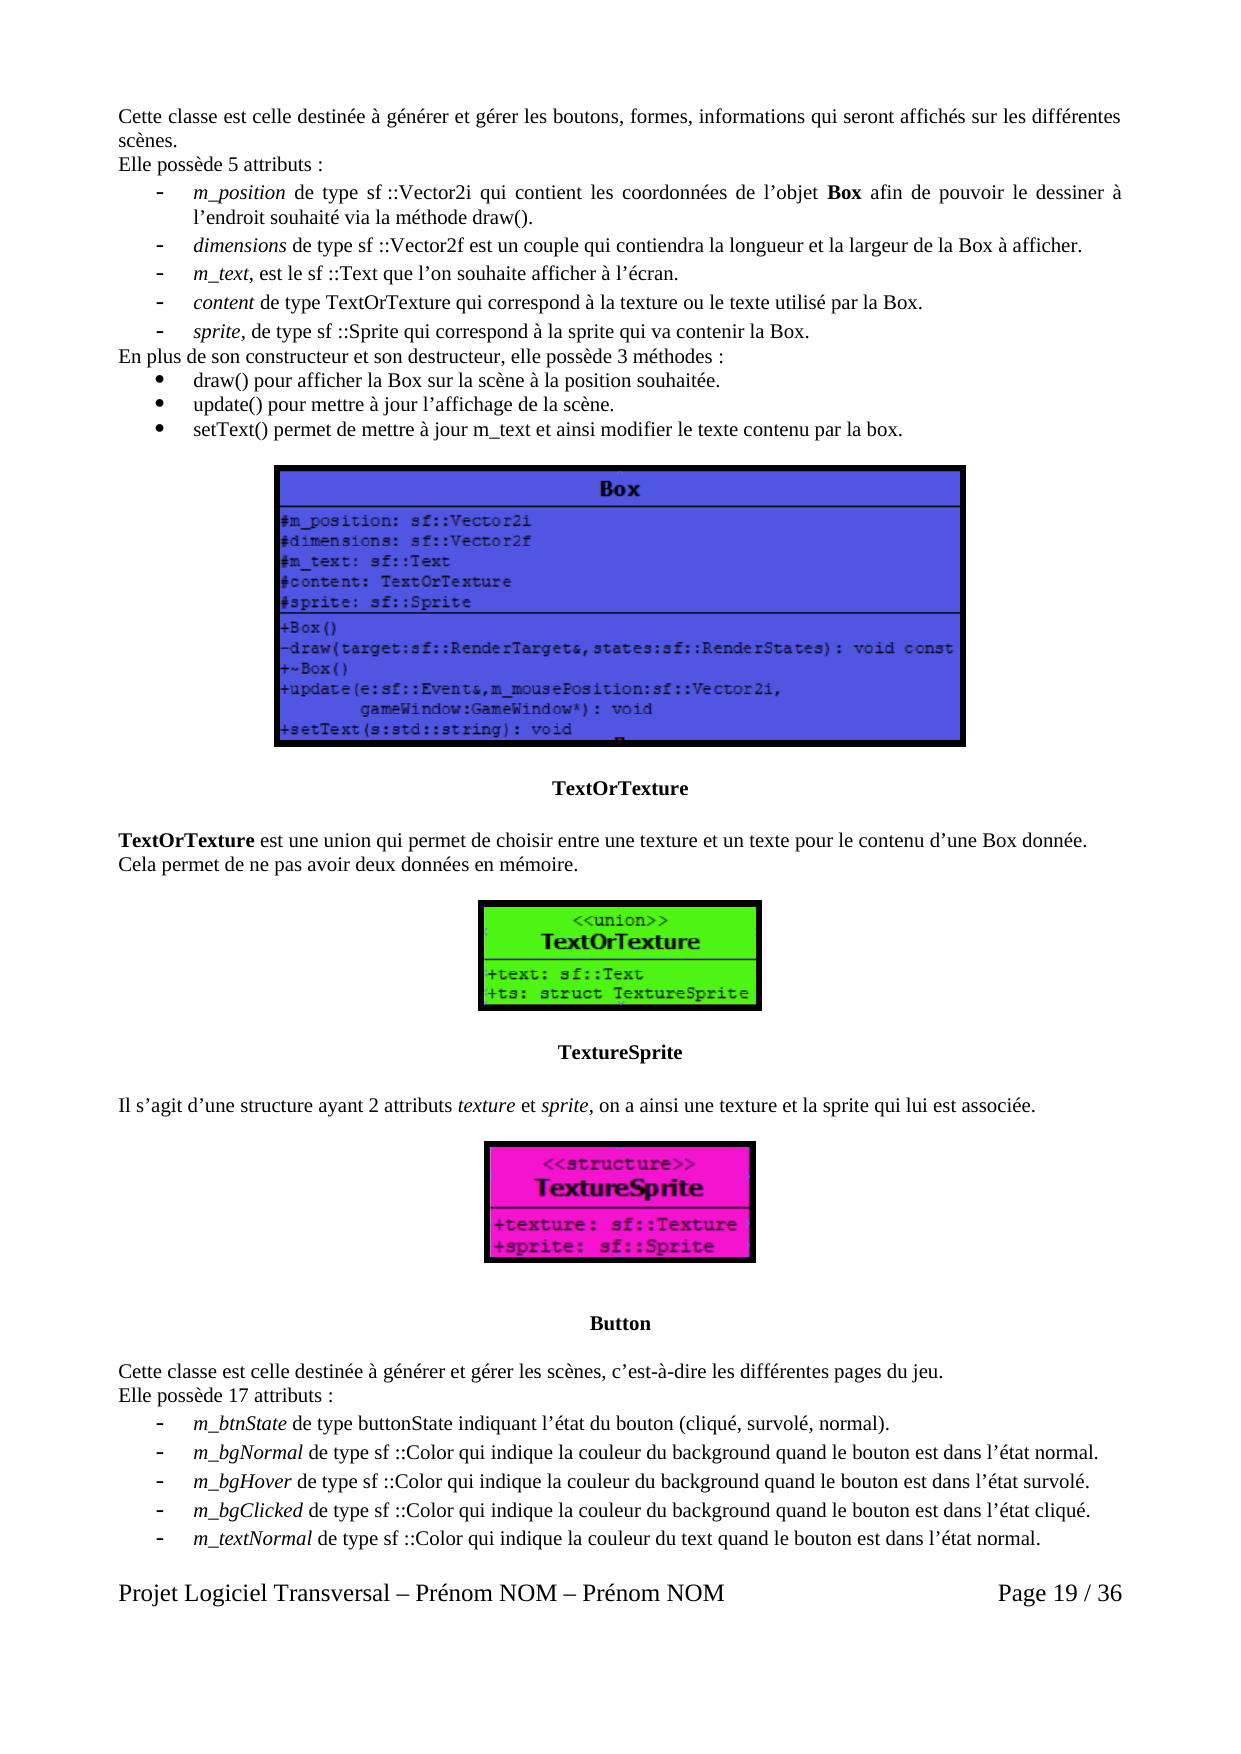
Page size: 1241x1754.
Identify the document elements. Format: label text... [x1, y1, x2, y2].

list m_bgNormal de type sf ::Color qui indique la couleur du background quand le bouton est dans l’état normal. [156, 1436, 1122, 1465]
list draw() pour afficher la Box sur la scène à la position souhaitée. [156, 368, 1122, 392]
text Elle possède 17 attributs : [118, 1383, 1122, 1407]
list m_textNormal de type sf ::Color qui indique la couleur du text quand le bouton est dans l’état normal. [156, 1522, 1122, 1551]
list update() pour mettre à jour l’affichage de la scène. [156, 392, 1122, 417]
list setText() permet de mettre à jour m_text et ainsi modifier le texte contenu par la box. [156, 417, 1122, 441]
list content de type TextOrTexture qui correspond à la texture ou le texte utilisé par la Box. [156, 286, 1122, 315]
list dimensions de type sf ::Vector2f est un couple qui contiendra la longueur et la largeur de la Box à afficher. [156, 229, 1122, 257]
list m_btnState de type buttonState indiquant l’état du bouton (cliqué, survolé, normal). [156, 1407, 1122, 1436]
text Cette classe est celle destinée à générer et gérer les scènes, c’est-à-dire les différentes pages du jeu. [118, 1359, 1122, 1383]
text TextOrTexture est une union qui permet de choisir entre une texture et un texte pour le contenu d’une Box donnée. Cela permet de ne pas avoir deux données en mémoire. [118, 828, 1122, 876]
list m_position de type sf ::Vector2i qui contient les coordonnées de l’objet Box afin de pouvoir le dessiner à l’endroit souhaité via la méthode draw(). [156, 176, 1122, 229]
text Button [118, 1311, 1122, 1335]
list m_text, est le sf ::Text que l’on souhaite afficher à l’écran. [156, 257, 1122, 286]
text TextureSprite [118, 1040, 1122, 1064]
list m_bgClicked de type sf ::Color qui indique la couleur du background quand le bouton est dans l’état cliqué. [156, 1494, 1122, 1522]
list m_bgHover de type sf ::Color qui indique la couleur du background quand le bouton est dans l’état survolé. [156, 1465, 1122, 1494]
text TextOrTexture [118, 775, 1122, 799]
text Il s’agit d’une structure ayant 2 attributs texture et sprite, on a ainsi une texture et la sprite qui lui est associée. [118, 1093, 1122, 1117]
text Elle possède 5 attributs : [118, 152, 1122, 176]
text En plus de son constructeur et son destructeur, elle possède 3 méthodes : [118, 344, 1122, 368]
list sprite, de type sf ::Sprite qui correspond à la sprite qui va contenir la Box. [156, 315, 1122, 344]
text Cette classe est celle destinée à générer et gérer les boutons, formes, informations qui seront affichés sur les différentes scènes. [118, 104, 1122, 152]
